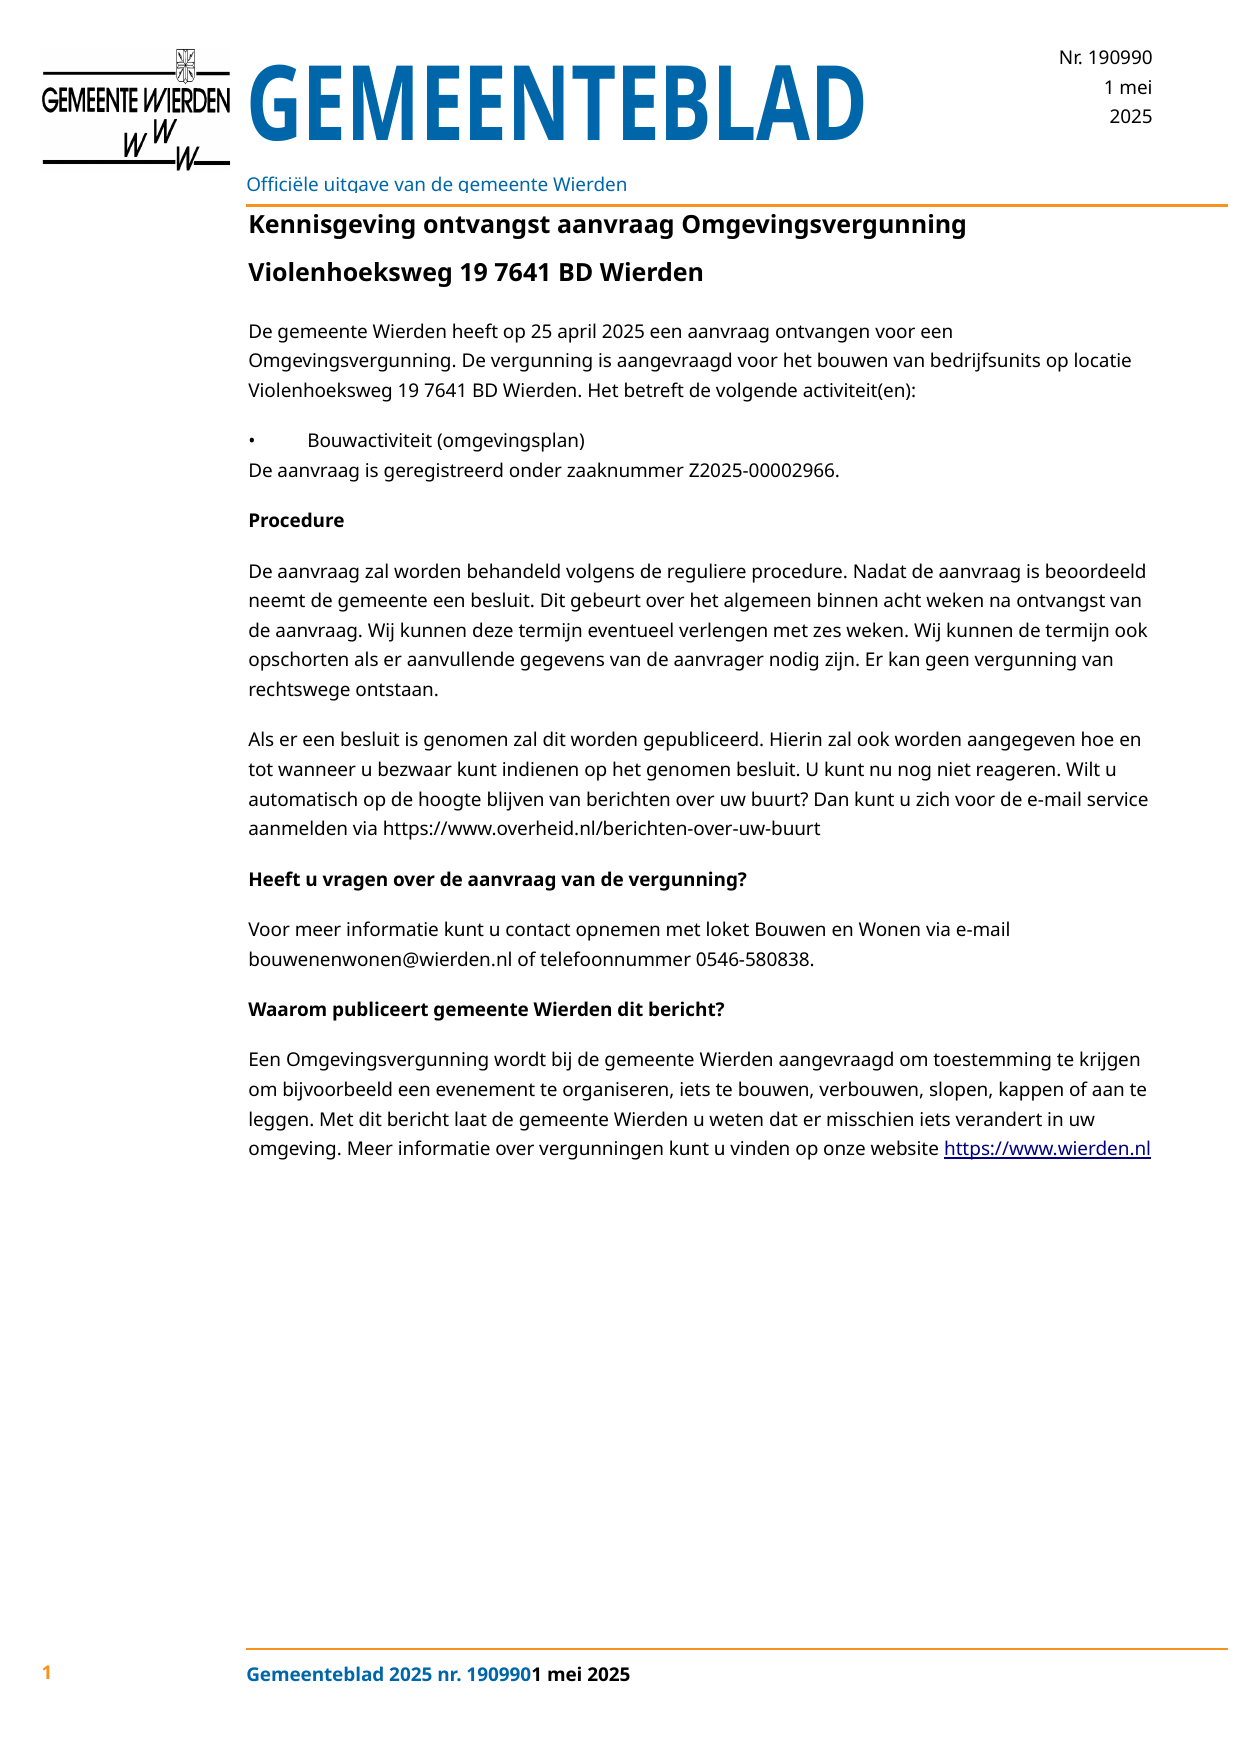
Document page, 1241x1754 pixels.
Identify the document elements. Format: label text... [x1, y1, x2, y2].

text De aanvraag is geregistreerd onder zaaknummer Z2025-00002966. [248, 457, 1152, 483]
text Een Omgevingsvergunning wordt bij de gemeente Wierden aangevraagd om toestemming te krijgen om bijvoorbeeld een evenement te organiseren, iets te bouwen, verbouwen, slopen, kappen of aan te leggen. Met dit bericht laat de gemeente Wierden u weten dat er misschien iets verandert in uw omgeving. Meer informatie over vergunningen kunt u vinden op onze website https://www.wierden.nl [248, 1047, 1152, 1161]
text Procedure [248, 507, 1152, 533]
text De aanvraag zal worden behandeld volgens de reguliere procedure. Nadat de aanvraag is beoordeeld neemt de gemeente een besluit. Dit gebeurt over het algemeen binnen acht weken na ontvangst van de aanvraag. Wij kunnen deze termijn eventueel verlengen met zes weken. Wij kunnen de termijn ook opschorten als er aanvullende gegevens van de aanvrager nodig zijn. Er kan geen vergunning van rechtswege ontstaan. [248, 558, 1152, 702]
picture [41, 47, 231, 172]
text Waarom publiceert gemeente Wierden dit bericht? [248, 996, 1152, 1022]
text Kennisgeving ontvangst aanvraag Omgevingsvergunning Violenhoeksweg 19 7641 BD Wierden [248, 207, 1152, 288]
text Voor meer informatie kunt u contact opnemen met loket Bouwen en Wonen via e-mail bouwenenwonen@wierden.nl of telefoonnummer 0546-580838. [248, 916, 1152, 972]
text Als er een besluit is genomen zal dit worden gepubliceerd. Hierin zal ook worden aangegeven hoe en tot wanneer u bezwaar kunt indienen op het genomen besluit. U kunt nu nog niet reageren. Wilt u automatisch op de hoogte blijven van berichten over uw buurt? Dan kunt u zich voor de e-mail service aanmelden via https://www.overheid.nl/berichten-over-uw-buurt [248, 727, 1152, 841]
text De gemeente Wierden heeft op 25 april 2025 een aanvraag ontvangen voor een Omgevingsvergunning. De vergunning is aangevraagd voor het bouwen van bedrijfsunits op locatie Violenhoeksweg 19 7641 BD Wierden. Het betreft de volgende activiteit(en): [248, 318, 1152, 403]
list Bouwactiviteit (omgevingsplan) [248, 427, 1152, 453]
text Heeft u vragen over de aanvraag van de vergunning? [248, 866, 1152, 892]
